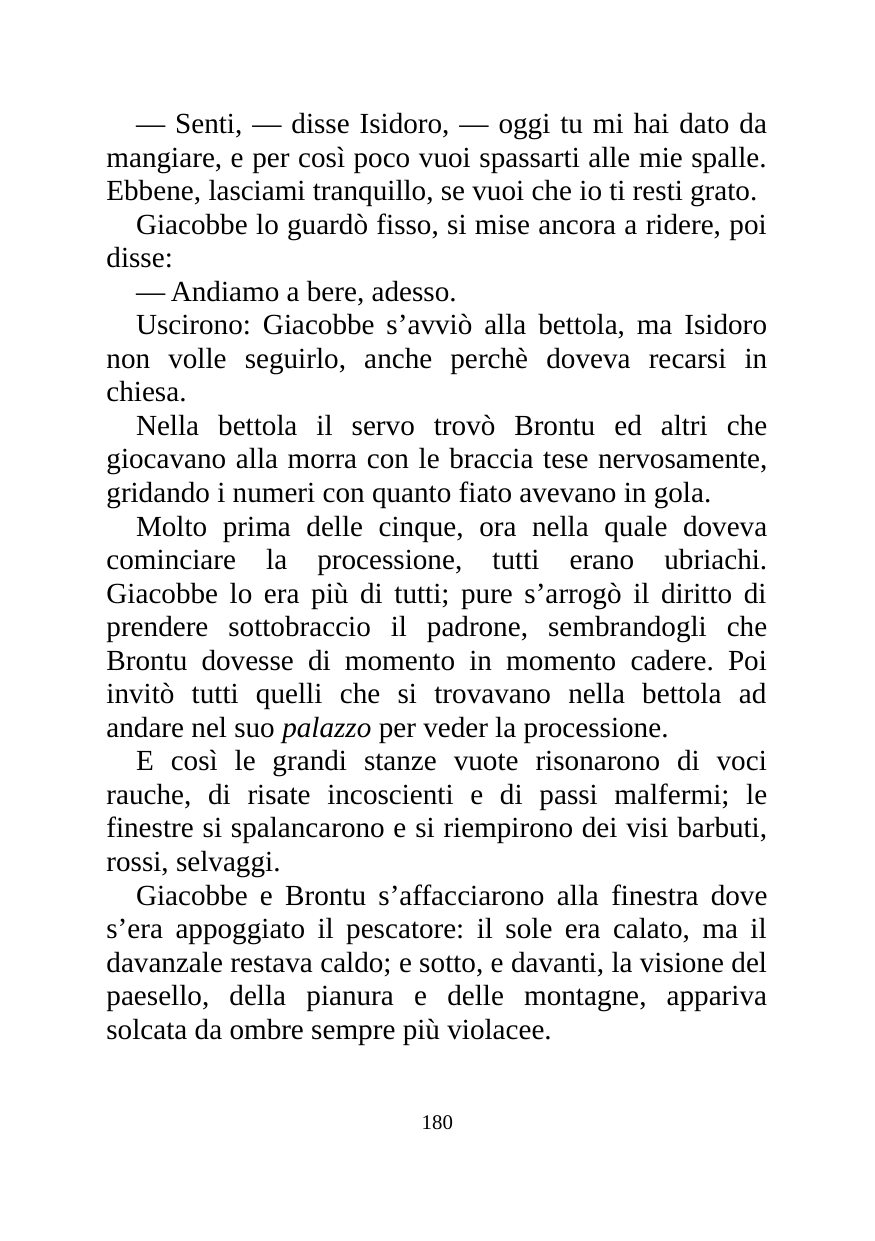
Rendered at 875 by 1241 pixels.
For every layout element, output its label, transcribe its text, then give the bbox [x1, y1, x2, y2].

text Uscirono: Giacobbe s’avviò alla bettola, ma Isidoro non volle seguirlo, anche perchè doveva recarsi in chiesa. [106, 307, 768, 408]
text Molto prima delle cinque, ora nella quale doveva cominciare la processione, tutti erano ubriachi. Giacobbe lo era più di tutti; pure s’arrogò il diritto di prendere sottobraccio il padrone, sembrandogli che Brontu dovesse di momento in momento cadere. Poi invitò tutti quelli che si trovavano nella bettola ad andare nel suo palazzo per veder la processione. [106, 509, 768, 743]
text E così le grandi stanze vuote risonarono di voci rauche, di risate incoscienti e di passi malfermi; le finestre si spalancarono e si riempirono dei visi barbuti, rossi, selvaggi. [106, 743, 768, 878]
text Giacobbe e Brontu s’affacciarono alla finestra dove s’era appoggiato il pescatore: il sole era calato, ma il davanzale restava caldo; e sotto, e davanti, la visione del paesello, della pianura e delle montagne, appariva solcata da ombre sempre più violacee. [106, 878, 768, 1045]
text Nella bettola il servo trovò Brontu ed altri che giocavano alla morra con le braccia tese nervosamente, gridando i numeri con quanto fiato avevano in gola. [106, 408, 768, 509]
text — Andiamo a bere, adesso. [106, 274, 768, 307]
text Giacobbe lo guardò fisso, si mise ancora a ridere, poi disse: [106, 207, 768, 274]
text — Senti, — disse Isidoro, — oggi tu mi hai dato da mangiare, e per così poco vuoi spassarti alle mie spalle. Ebbene, lasciami tranquillo, se vuoi che io ti resti grato. [106, 106, 768, 207]
